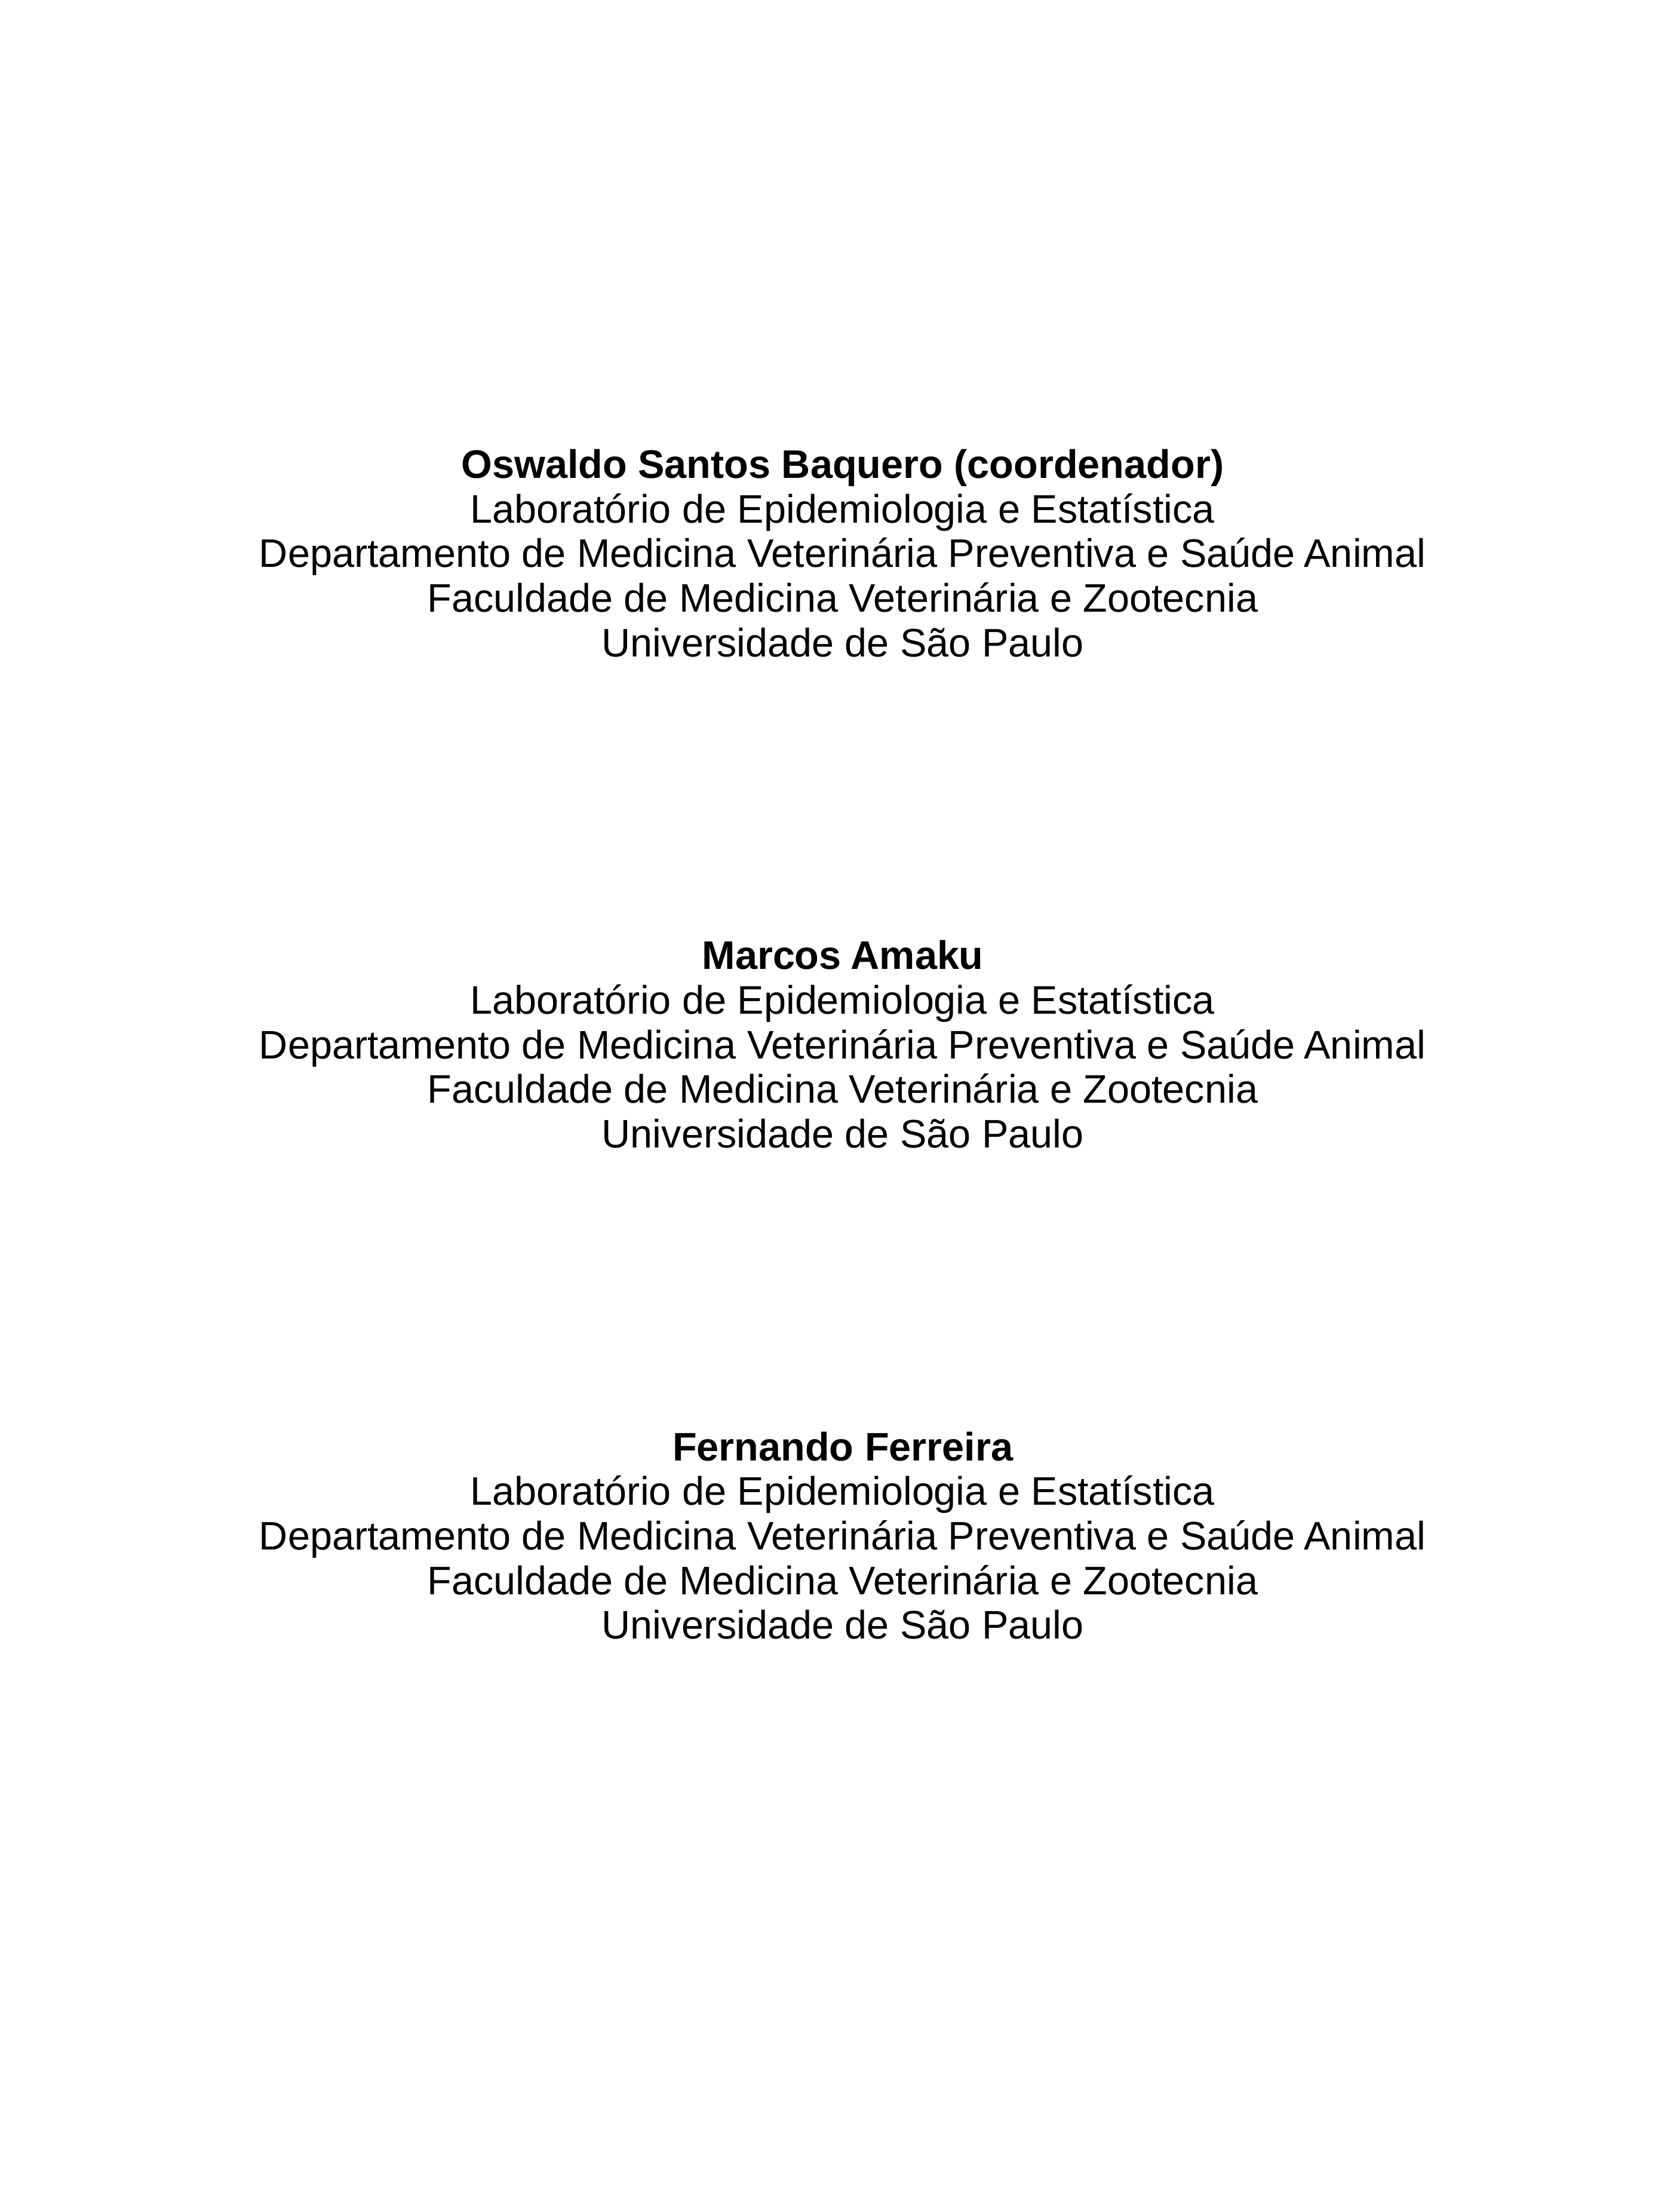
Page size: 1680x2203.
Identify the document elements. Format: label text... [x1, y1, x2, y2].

text_box Oswaldo Santos Baquero (coordenador) Laboratório de Epidemiologia e Estatística Departamento de Medicina Veterinária Preventiva e Saúde Animal Faculdade de Medicina Veterinária e Zootecnia Universidade de São Paulo Marcos Amaku Laboratório de Epidemiologia e Estatística Departamento de Medicina Veterinária Preventiva e Saúde Animal Faculdade de Medicina Veterinária e Zootecnia Universidade de São Paulo Fernando Ferreira Laboratório de Epidemiologia e Estatística Departamento de Medicina Veterinária Preventiva e Saúde Animal Faculdade de Medicina Veterinária e Zootecnia Universidade de São Paulo [250, 437, 1443, 1652]
